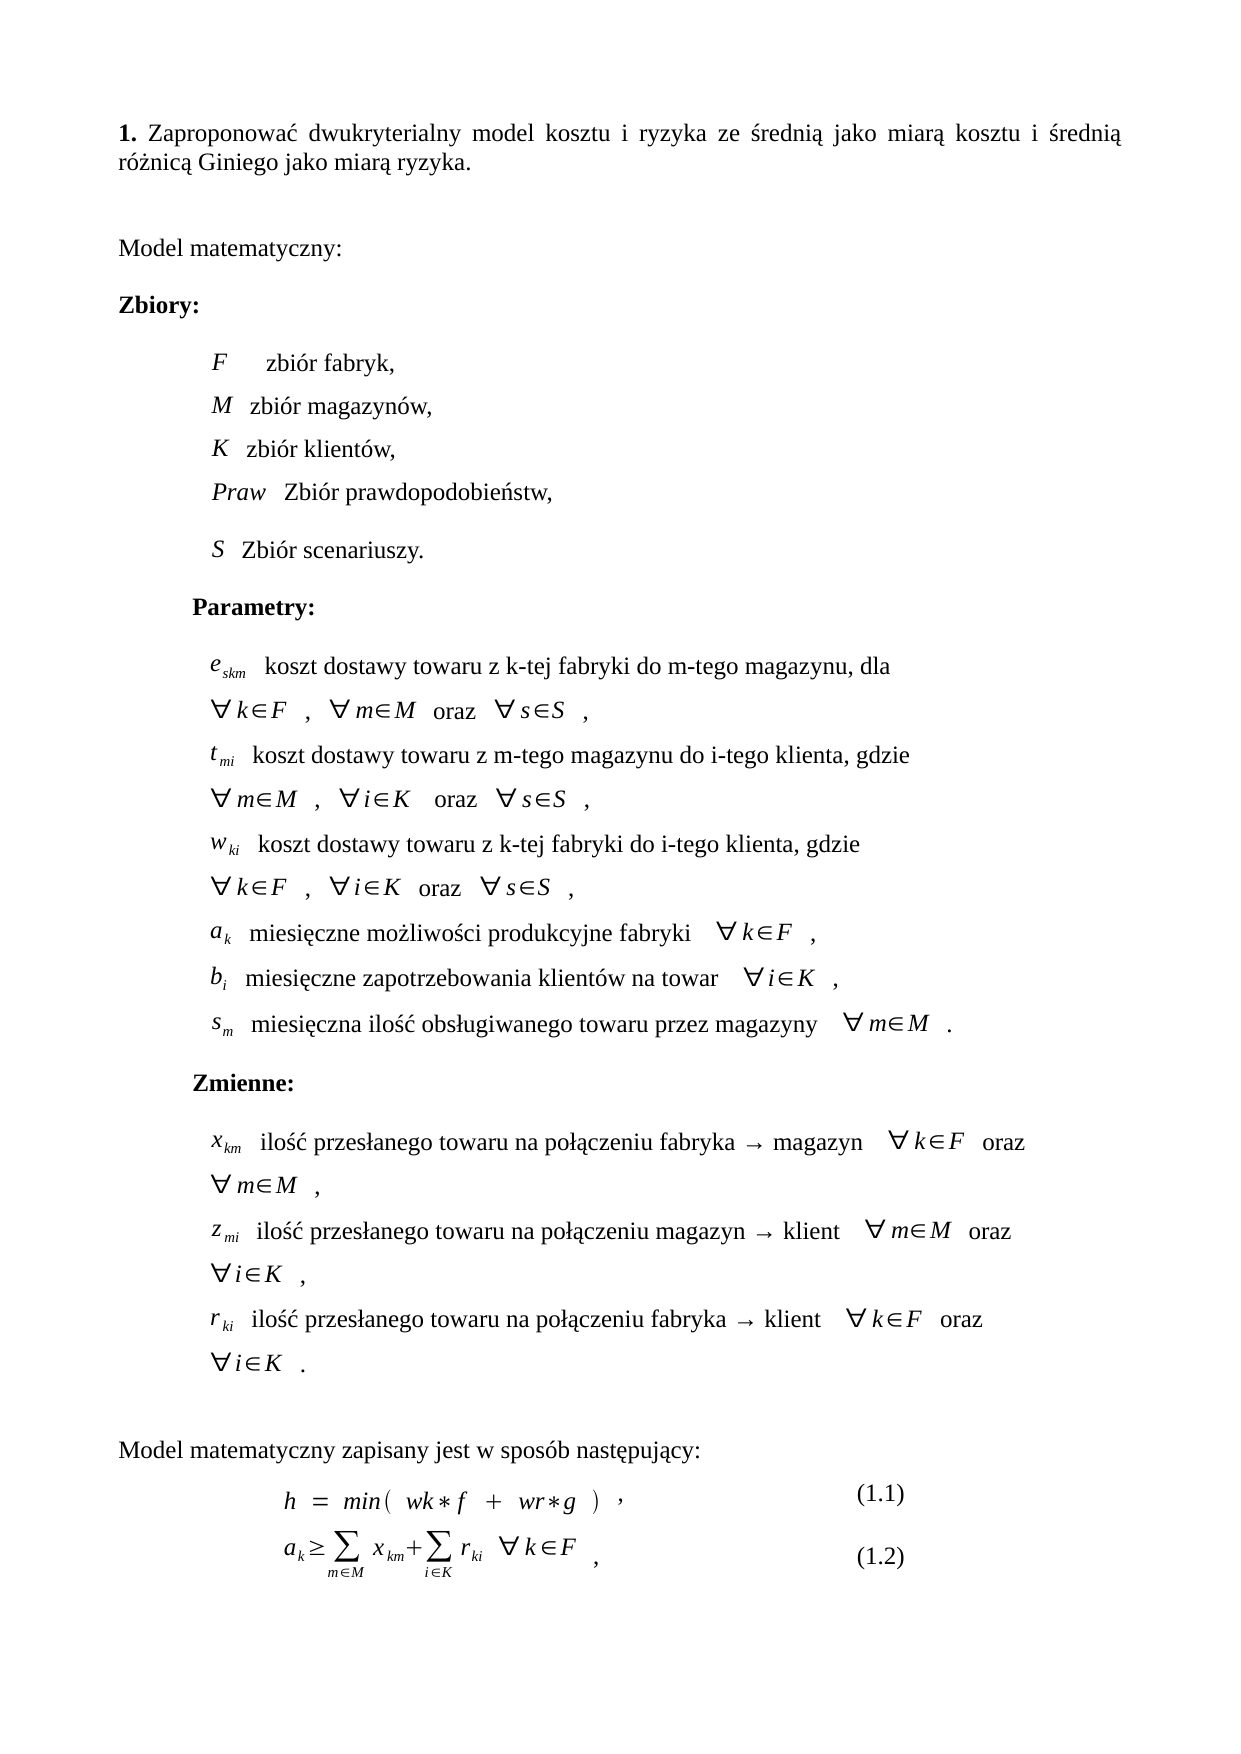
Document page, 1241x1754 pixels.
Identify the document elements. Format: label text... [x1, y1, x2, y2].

text ilość przesłanego towaru na połączeniu magazyn → klient oraz , [118, 1214, 1122, 1289]
text zbiór magazynów, [118, 391, 1122, 420]
text 1. Zaproponować dwukryterialny model kosztu i ryzyka ze średnią jako miarą kosztu i średnią różnicą Giniego jako miarą ryzyka. [118, 118, 1122, 176]
text koszt dostawy towaru z k-tej fabryki do i-tego klienta, gdzie ,oraz, [118, 828, 1122, 902]
text koszt dostawy towaru z k-tej fabryki do m-tego magazynu, dla ,oraz, [118, 650, 1122, 724]
text miesięczna ilość obsługiwanego towaru przez magazyny . [118, 1008, 1122, 1039]
text koszt dostawy towaru z m-tego magazynu do i-tego klienta, gdzie , oraz, [118, 739, 1122, 813]
text Zbiór prawdopodobieństw, [118, 477, 1122, 506]
text ilość przesłanego towaru na połączeniu fabryka → magazyn oraz , [118, 1126, 1122, 1200]
text miesięczne możliwości produkcyjne fabryki , [118, 917, 1122, 948]
text Zbiory: [118, 291, 1122, 319]
text Zbiór scenariuszy. [118, 535, 1122, 564]
text , (1.2) [118, 1530, 1122, 1581]
text Zmienne: [118, 1068, 1122, 1097]
text miesięczne zapotrzebowania klientów na towar , [118, 962, 1122, 994]
text Model matematyczny zapisany jest w sposób następujący: [118, 1435, 1122, 1464]
text zbiór fabryk, [118, 348, 1122, 377]
text zbiór klientów, [118, 434, 1122, 463]
text , (1.1) [118, 1478, 1122, 1516]
text ilość przesłanego towaru na połączeniu fabryka → klient oraz . [118, 1303, 1122, 1378]
text Model matematyczny: [118, 233, 1122, 262]
text Parametry: [118, 592, 1122, 621]
